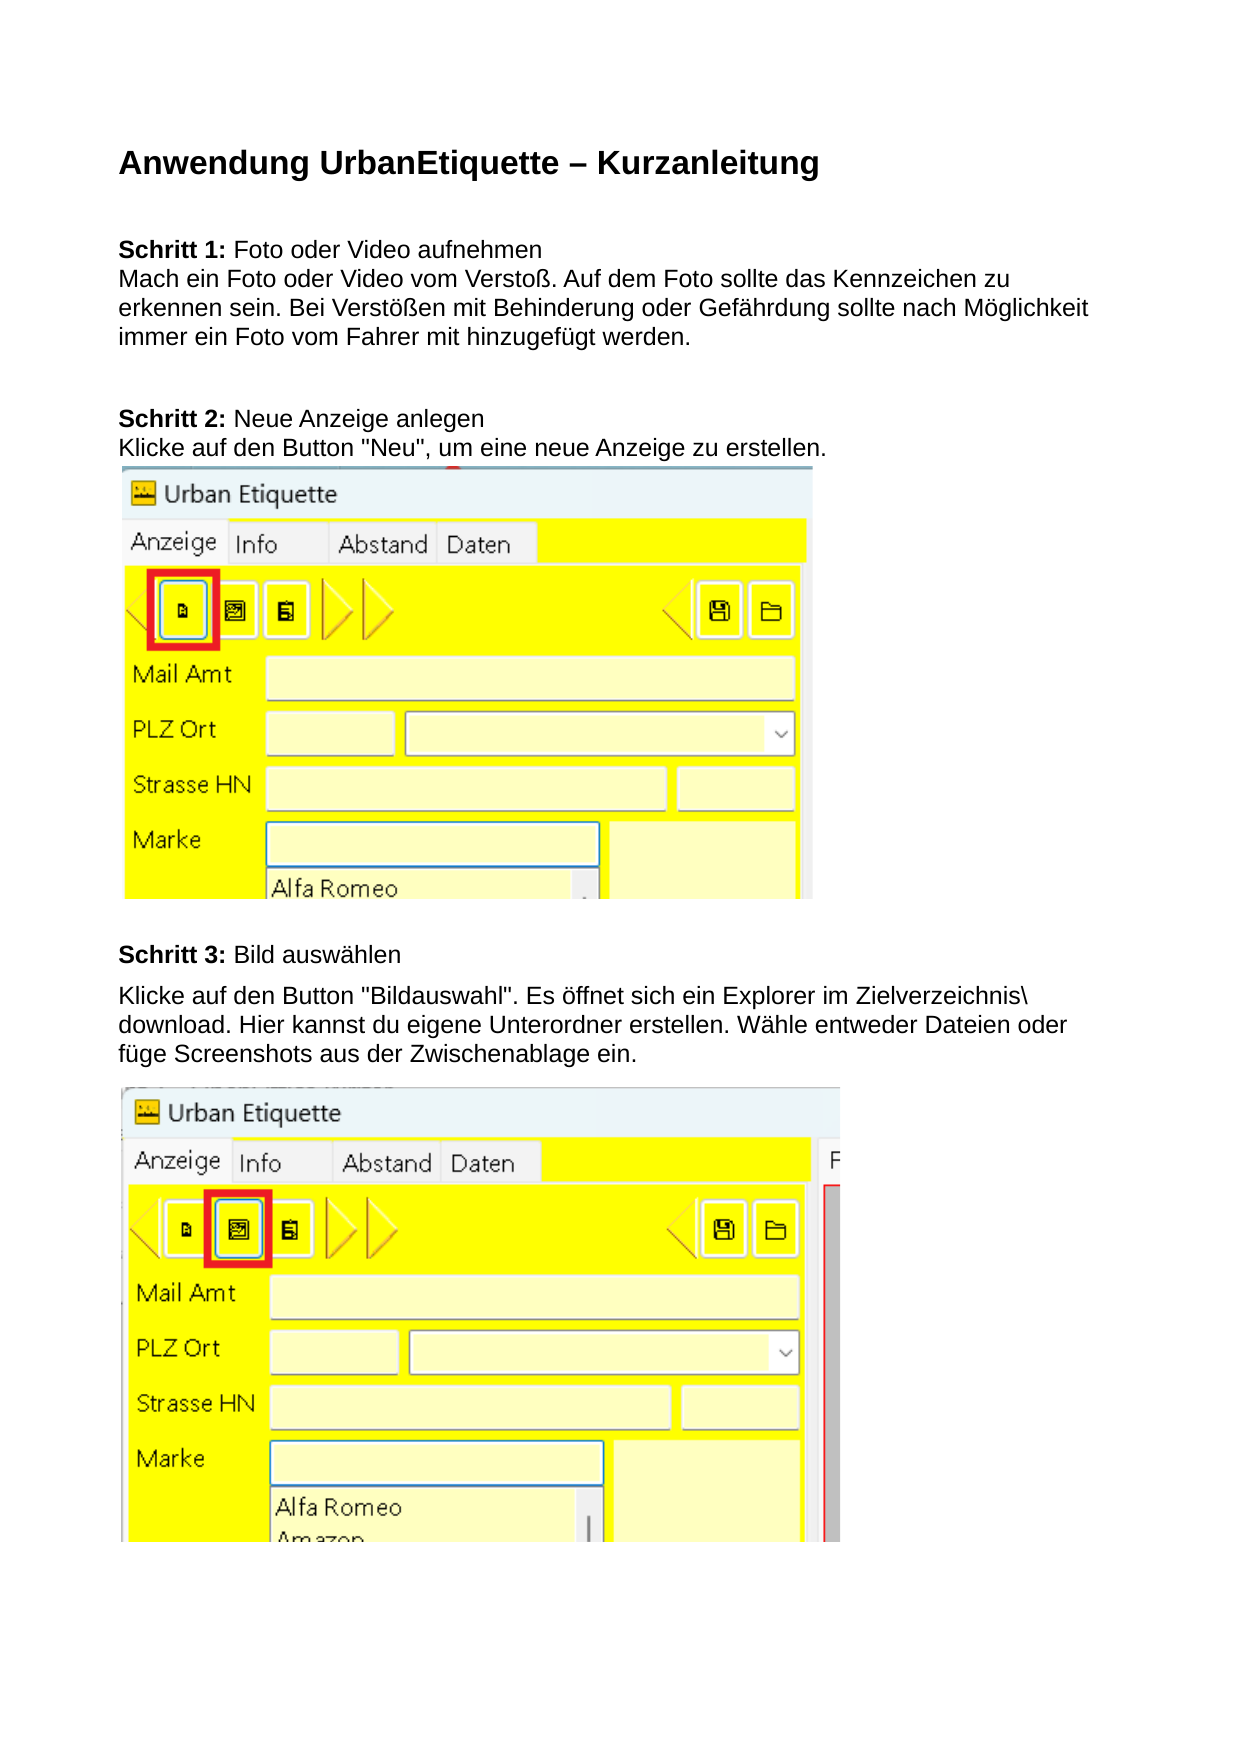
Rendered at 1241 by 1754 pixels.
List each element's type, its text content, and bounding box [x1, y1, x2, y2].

text Schritt 3: Bild auswählen [118, 940, 1122, 969]
text Schritt 2: Neue Anzeige anlegen Klicke auf den Button "Neu", um eine neue Anzeige zu erstellen. [118, 404, 1122, 462]
text Klicke auf den Button "Bildauswahl". Es öffnet sich ein Explorer im Zielverzeichnis\download. Hier kannst du eigene Unterordner erstellen. Wähle entweder Dateien oder füge Screenshots aus der Zwischenablage ein. [118, 981, 1122, 1068]
subtitle Anwendung UrbanEtiquette – Kurzanleitung [118, 143, 1122, 182]
text Schritt 1: Foto oder Video aufnehmen Mach ein Foto oder Video vom Verstoß. Auf dem Foto sollte das Kennzeichen zu erkennen sein. Bei Verstößen mit Behinderung oder Gefährdung sollte nach Möglichkeit immer ein Foto vom Fahrer mit hinzugefügt werden. [118, 236, 1122, 351]
